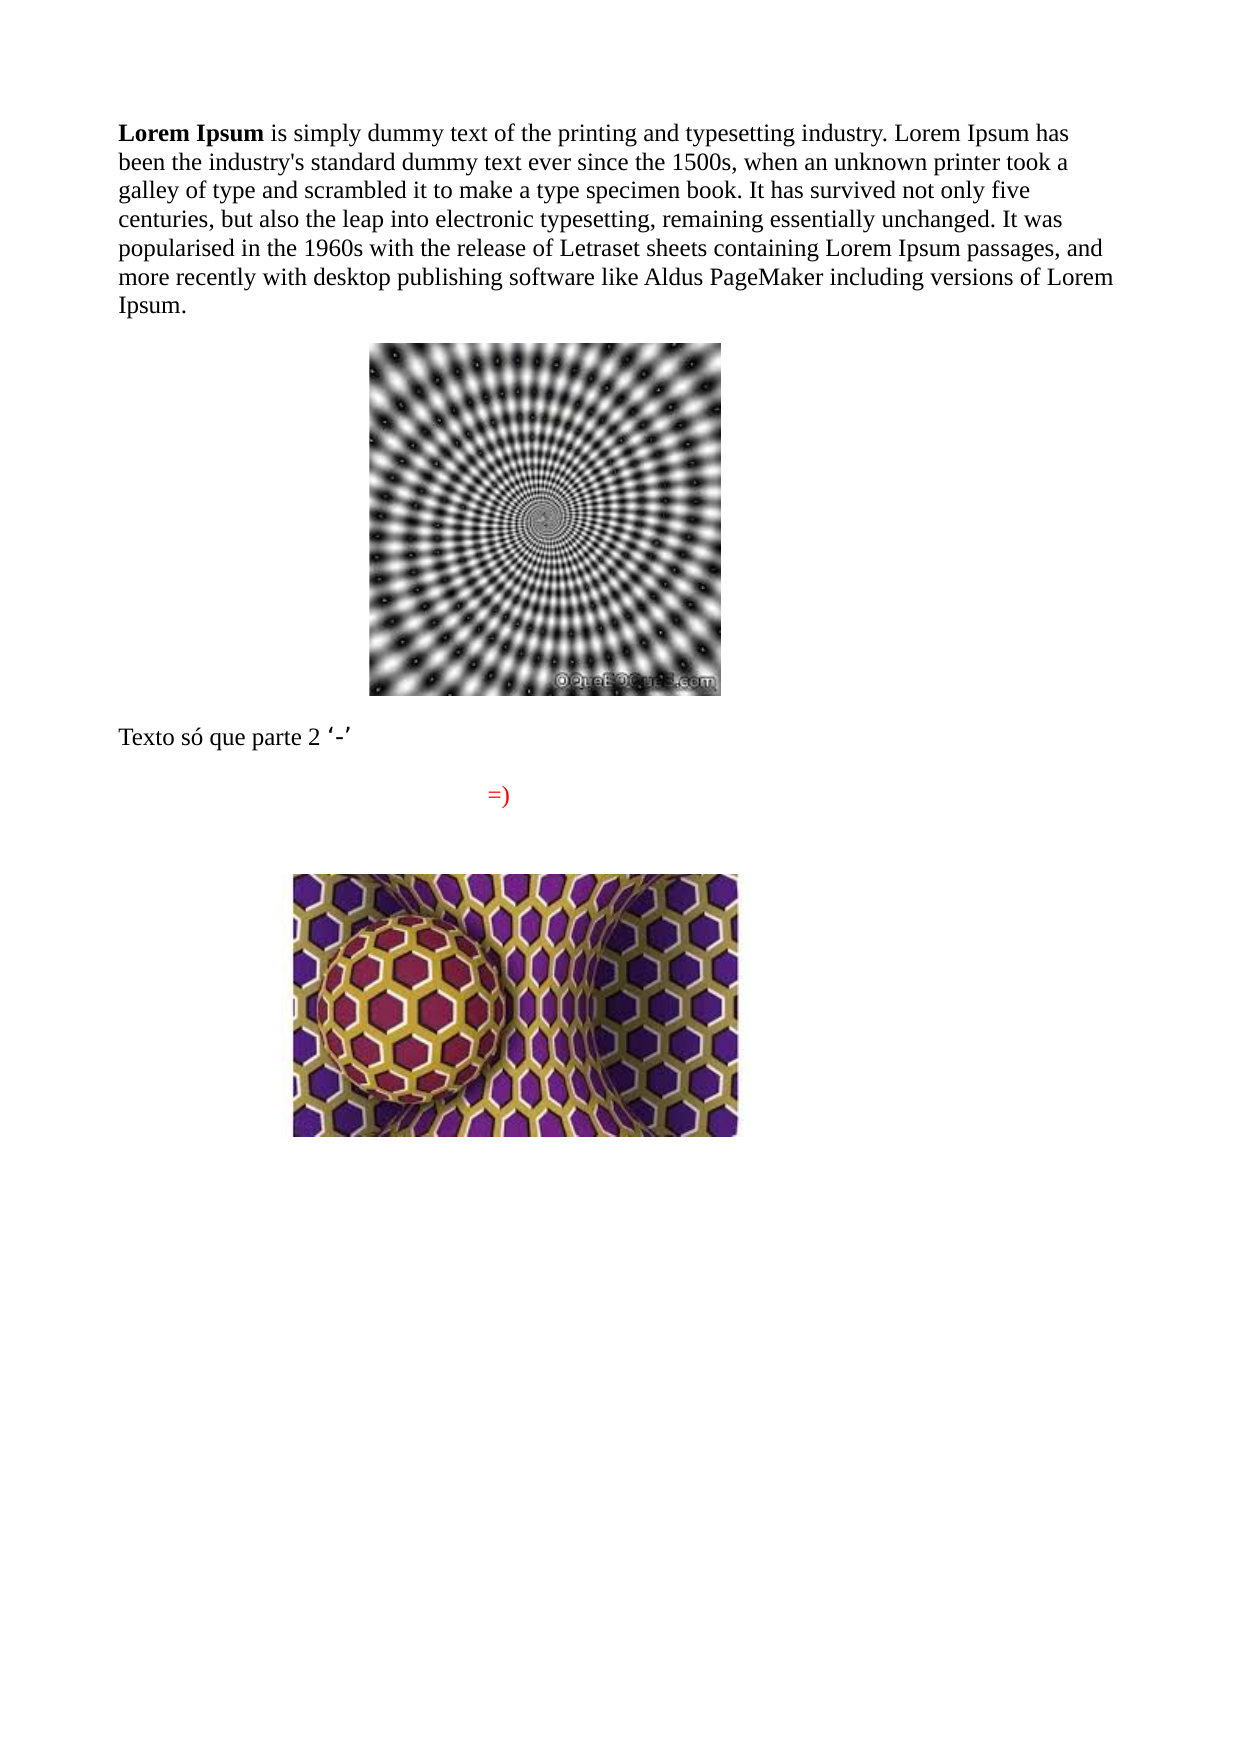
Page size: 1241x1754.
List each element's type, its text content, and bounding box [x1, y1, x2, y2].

text Lorem Ipsum is simply dummy text of the printing and typesetting industry. Lorem Ipsum has been the industry's standard dummy text ever since the 1500s, when an unknown printer took a galley of type and scrambled it to make a type specimen book. It has survived not only five centuries, but also the leap into electronic typesetting, remaining essentially unchanged. It was popularised in the 1960s with the release of Letraset sheets containing Lorem Ipsum passages, and more recently with desktop publishing software like Aldus PageMaker including versions of Lorem Ipsum. [118, 118, 1122, 319]
text Texto só que parte 2 ‘-’ [118, 722, 1122, 751]
picture [281, 874, 750, 1137]
text =) [118, 780, 1122, 809]
picture [369, 343, 721, 696]
